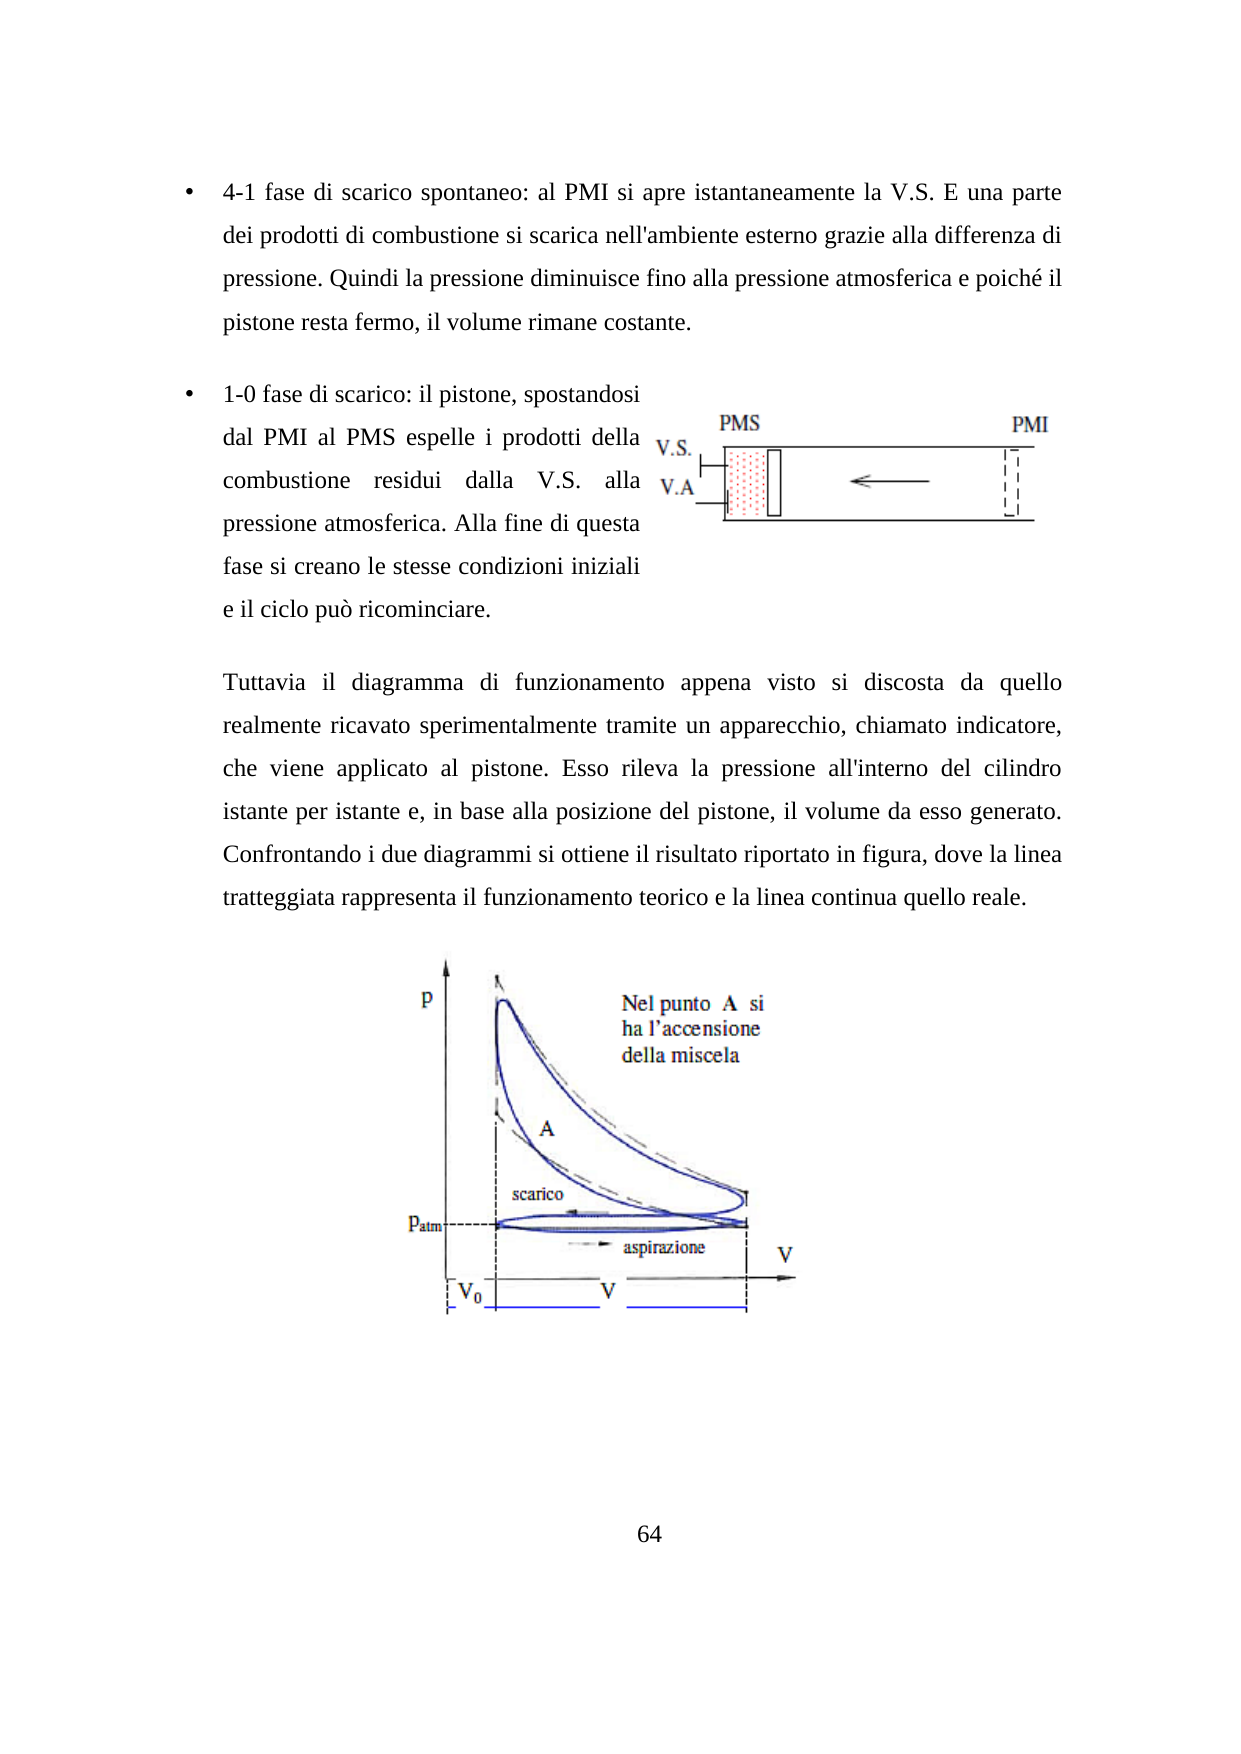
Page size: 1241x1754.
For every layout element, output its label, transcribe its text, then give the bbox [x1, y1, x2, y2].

picture [392, 939, 818, 1324]
list Tuttavia il diagramma di funzionamento appena visto si discosta da quello realmente ricavato sperimentalmente tramite un apparecchio, chiamato indicatore, che viene applicato al pistone. Esso rileva la pressione all'interno del cilindro istante per istante e, in base alla posizione del pistone, il volume da esso generato. Confrontando i due diagrammi si ottiene il risultato riportato in figura, dove la linea tratteggiata rappresenta il funzionamento teorico e la linea continua quello reale. [185, 667, 1063, 911]
picture [641, 373, 1059, 634]
list 1-0 fase di scarico: il pistone, spostandosi dal PMI al PMS espelle i prodotti della combustione residui dalla V.S. alla pressione atmosferica. Alla fine di questa fase si creano le stesse condizioni iniziali e il ciclo può ricominciare. [185, 379, 641, 623]
list 4-1 fase di scarico spontaneo: al PMI si apre istantaneamente la V.S. E una parte dei prodotti di combustione si scarica nell'ambiente esterno grazie alla differenza di pressione. Quindi la pressione diminuisce fino alla pressione atmosferica e poiché il pistone resta fermo, il volume rimane costante. [185, 177, 1063, 335]
